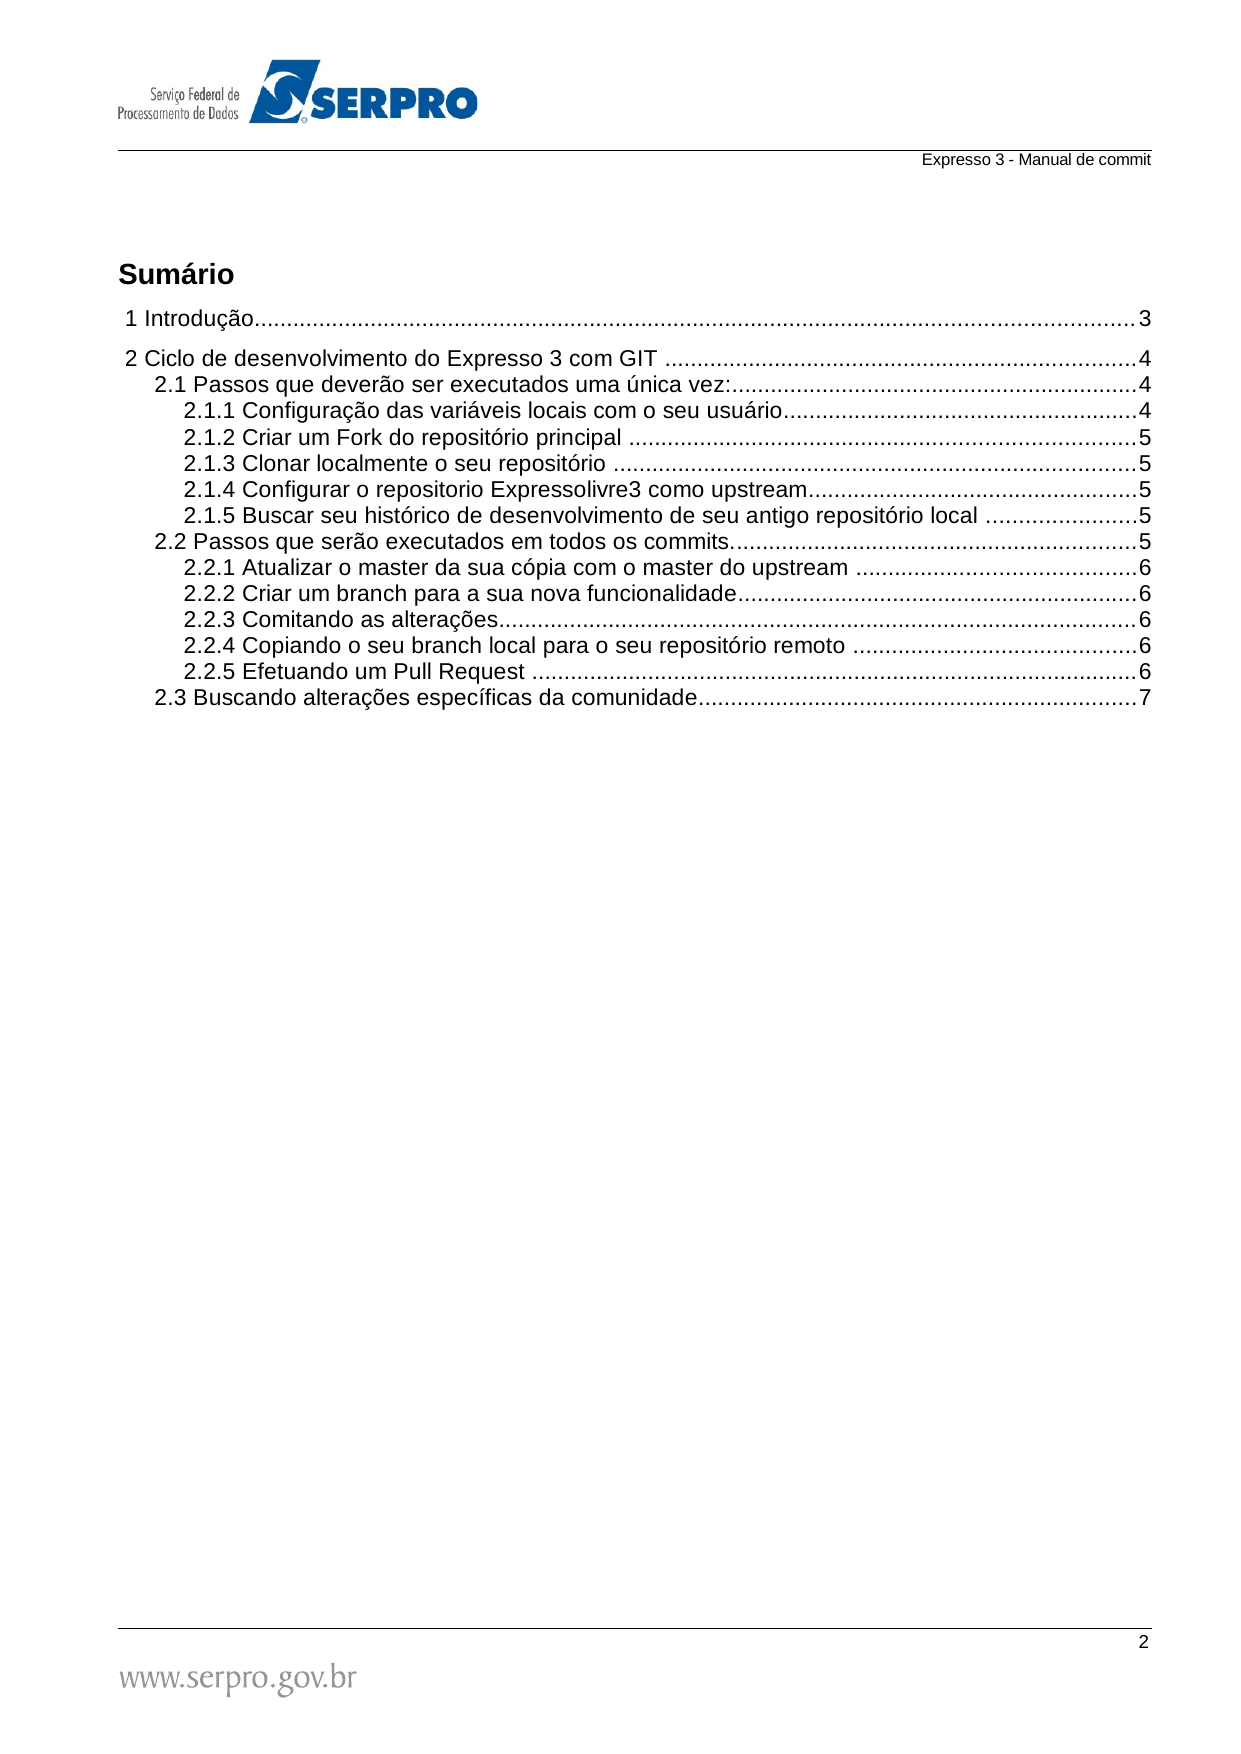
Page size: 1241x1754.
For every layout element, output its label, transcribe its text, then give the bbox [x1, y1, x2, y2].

text 2.1.1 Configuração das variáveis locais com o seu usuário 4 [177, 398, 1152, 424]
text 2.2.5 Efetuando um Pull Request 6 [177, 658, 1152, 684]
text 2.1.3 Clonar localmente o seu repositório 5 [177, 450, 1152, 476]
text 2.1.5 Buscar seu histórico de desenvolvimento de seu antigo repositório local 5 [177, 502, 1152, 528]
text 2.1.2 Criar um Fork do repositório principal 5 [177, 424, 1152, 450]
text 2.1.4 Configurar o repositorio Expressolivre3 como upstream 5 [177, 476, 1152, 502]
subtitle Sumário [118, 258, 1152, 290]
text 2.2.2 Criar um branch para a sua nova funcionalidade 6 [177, 580, 1152, 606]
text 2 Ciclo de desenvolvimento do Expresso 3 com GIT 4 [118, 346, 1152, 372]
text 1 Introdução 3 [118, 305, 1152, 331]
text 2.1 Passos que deverão ser executados uma única vez: 4 [148, 372, 1152, 398]
text 2.3 Buscando alterações específicas da comunidade 7 [148, 684, 1152, 710]
text 2.2 Passos que serão executados em todos os commits. 5 [148, 528, 1152, 554]
text 2.2.1 Atualizar o master da sua cópia com o master do upstream 6 [177, 554, 1152, 580]
text 2.2.4 Copiando o seu branch local para o seu repositório remoto 6 [177, 632, 1152, 658]
text 2.2.3 Comitando as alterações 6 [177, 606, 1152, 632]
picture [118, 59, 478, 124]
